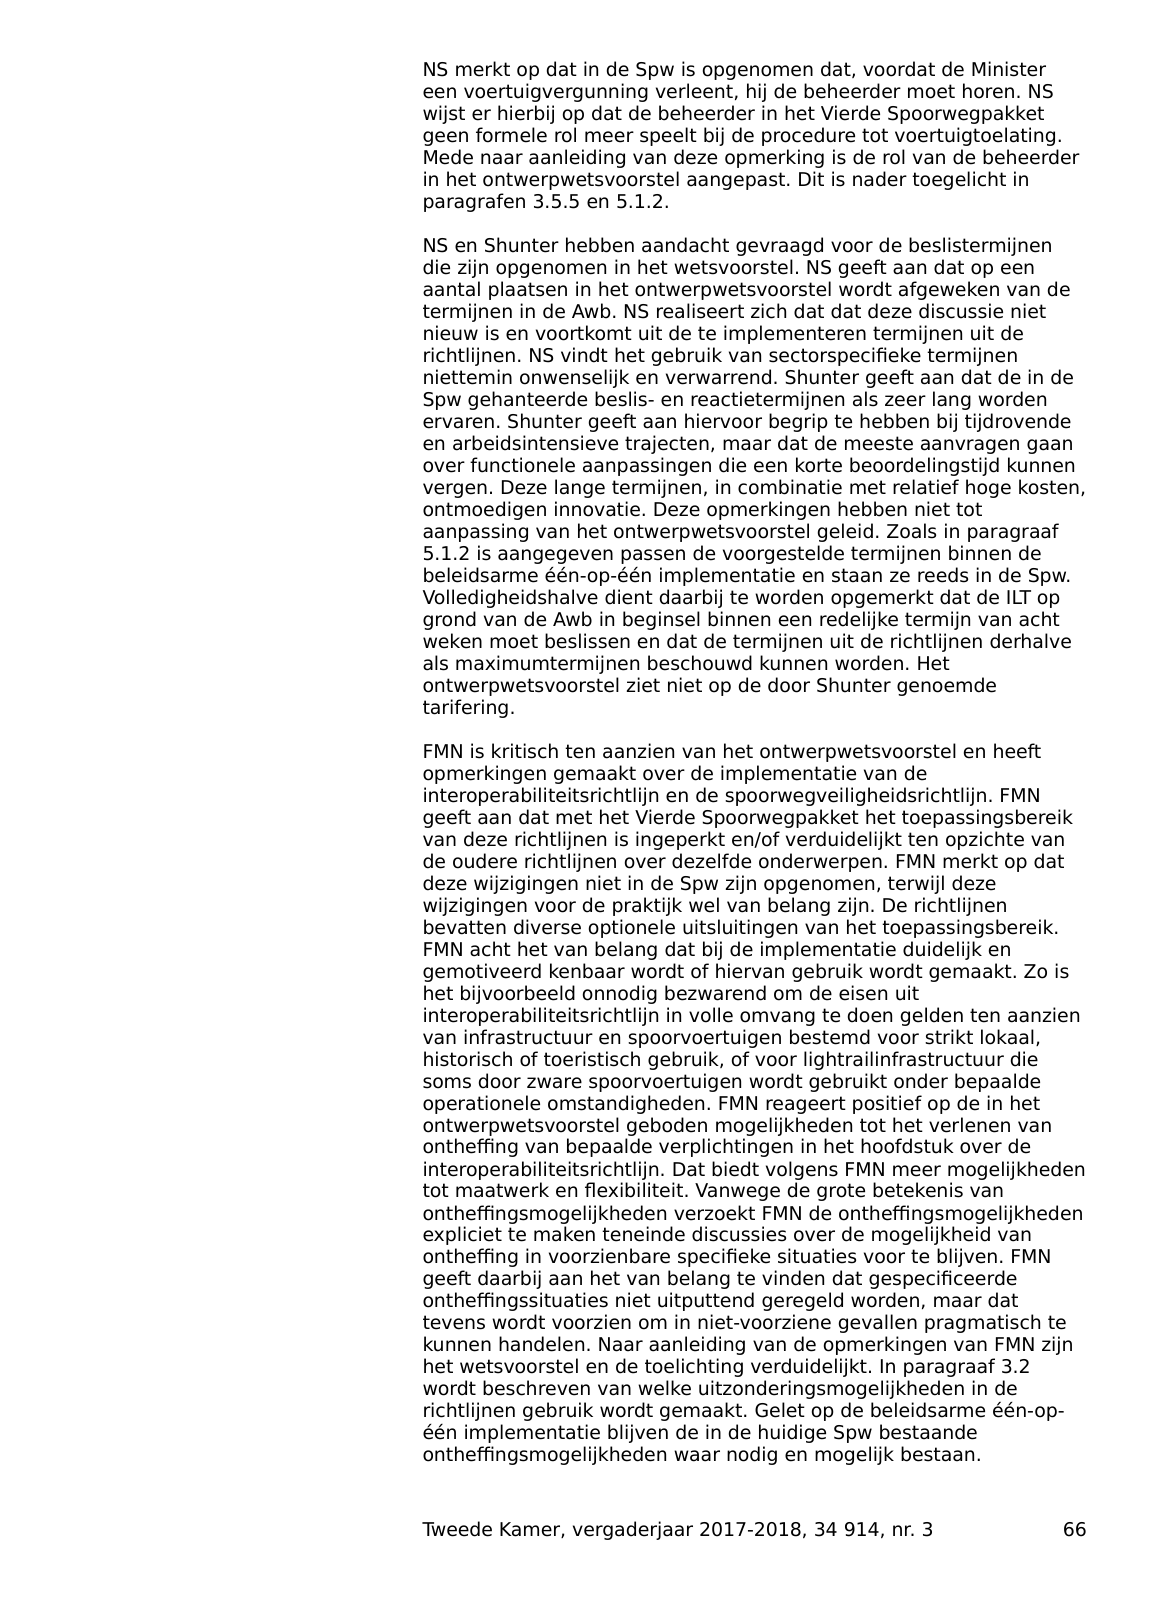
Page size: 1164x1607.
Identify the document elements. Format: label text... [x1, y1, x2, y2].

text NS merkt op dat in de Spw is opgenomen dat, voordat de Minister een voertuigvergunning verleent, hij de beheerder moet horen. NS wijst er hierbij op dat de beheerder in het Vierde Spoorwegpakket geen formele rol meer speelt bij de procedure tot voertuigtoelating. Mede naar aanleiding van deze opmerking is de rol van de beheerder in het ontwerpwetsvoorstel aangepast. Dit is nader toegelicht in paragrafen 3.5.5 en 5.1.2. [422, 59, 1087, 213]
text NS en Shunter hebben aandacht gevraagd voor de beslistermijnen die zijn opgenomen in het wetsvoorstel. NS geeft aan dat op een aantal plaatsen in het ontwerpwetsvoorstel wordt afgeweken van de termijnen in de Awb. NS realiseert zich dat dat deze discussie niet nieuw is en voortkomt uit de te implementeren termijnen uit de richtlijnen. NS vindt het gebruik van sectorspecifieke termijnen niettemin onwenselijk en verwarrend. Shunter geeft aan dat de in de Spw gehanteerde beslis- en reactietermijnen als zeer lang worden ervaren. Shunter geeft aan hiervoor begrip te hebben bij tijdrovende en arbeidsintensieve trajecten, maar dat de meeste aanvragen gaan over functionele aanpassingen die een korte beoordelingstijd kunnen vergen. Deze lange termijnen, in combinatie met relatief hoge kosten, ontmoedigen innovatie. Deze opmerkingen hebben niet tot aanpassing van het ontwerpwetsvoorstel geleid. Zoals in paragraaf 5.1.2 is aangegeven passen de voorgestelde termijnen binnen de beleidsarme één-op-één implementatie en staan ze reeds in de Spw. Volledigheidshalve dient daarbij te worden opgemerkt dat de ILT op grond van de Awb in beginsel binnen een redelijke termijn van acht weken moet beslissen en dat de termijnen uit de richtlijnen derhalve als maximumtermijnen beschouwd kunnen worden. Het ontwerpwetsvoorstel ziet niet op de door Shunter genoemde tarifering. [422, 235, 1087, 719]
text FMN is kritisch ten aanzien van het ontwerpwetsvoorstel en heeft opmerkingen gemaakt over de implementatie van de interoperabiliteitsrichtlijn en de spoorwegveiligheidsrichtlijn. FMN geeft aan dat met het Vierde Spoorwegpakket het toepassingsbereik van deze richtlijnen is ingeperkt en/of verduidelijkt ten opzichte van de oudere richtlijnen over dezelfde onderwerpen. FMN merkt op dat deze wijzigingen niet in de Spw zijn opgenomen, terwijl deze wijzigingen voor de praktijk wel van belang zijn. De richtlijnen bevatten diverse optionele uitsluitingen van het toepassingsbereik. FMN acht het van belang dat bij de implementatie duidelijk en gemotiveerd kenbaar wordt of hiervan gebruik wordt gemaakt. Zo is het bijvoorbeeld onnodig bezwarend om de eisen uit interoperabiliteitsrichtlijn in volle omvang te doen gelden ten aanzien van infrastructuur en spoorvoertuigen bestemd voor strikt lokaal, historisch of toeristisch gebruik, of voor lightrailinfrastructuur die soms door zware spoorvoertuigen wordt gebruikt onder bepaalde operationele omstandigheden. FMN reageert positief op de in het ontwerpwetsvoorstel geboden mogelijkheden tot het verlenen van ontheffing van bepaalde verplichtingen in het hoofdstuk over de interoperabiliteitsrichtlijn. Dat biedt volgens FMN meer mogelijkheden tot maatwerk en flexibiliteit. Vanwege de grote betekenis van ontheffingsmogelijkheden verzoekt FMN de ontheffingsmogelijkheden expliciet te maken teneinde discussies over de mogelijkheid van ontheffing in voorzienbare specifieke situaties voor te blijven. FMN geeft daarbij aan het van belang te vinden dat gespecificeerde ontheffingssituaties niet uitputtend geregeld worden, maar dat tevens wordt voorzien om in niet-voorziene gevallen pragmatisch te kunnen handelen. Naar aanleiding van de opmerkingen van FMN zijn het wetsvoorstel en de toelichting verduidelijkt. In paragraaf 3.2 wordt beschreven van welke uitzonderingsmogelijkheden in de richtlijnen gebruik wordt gemaakt. Gelet op de beleidsarme één-op-één implementatie blijven de in de huidige Spw bestaande ontheffingsmogelijkheden waar nodig en mogelijk bestaan. [422, 741, 1087, 1466]
